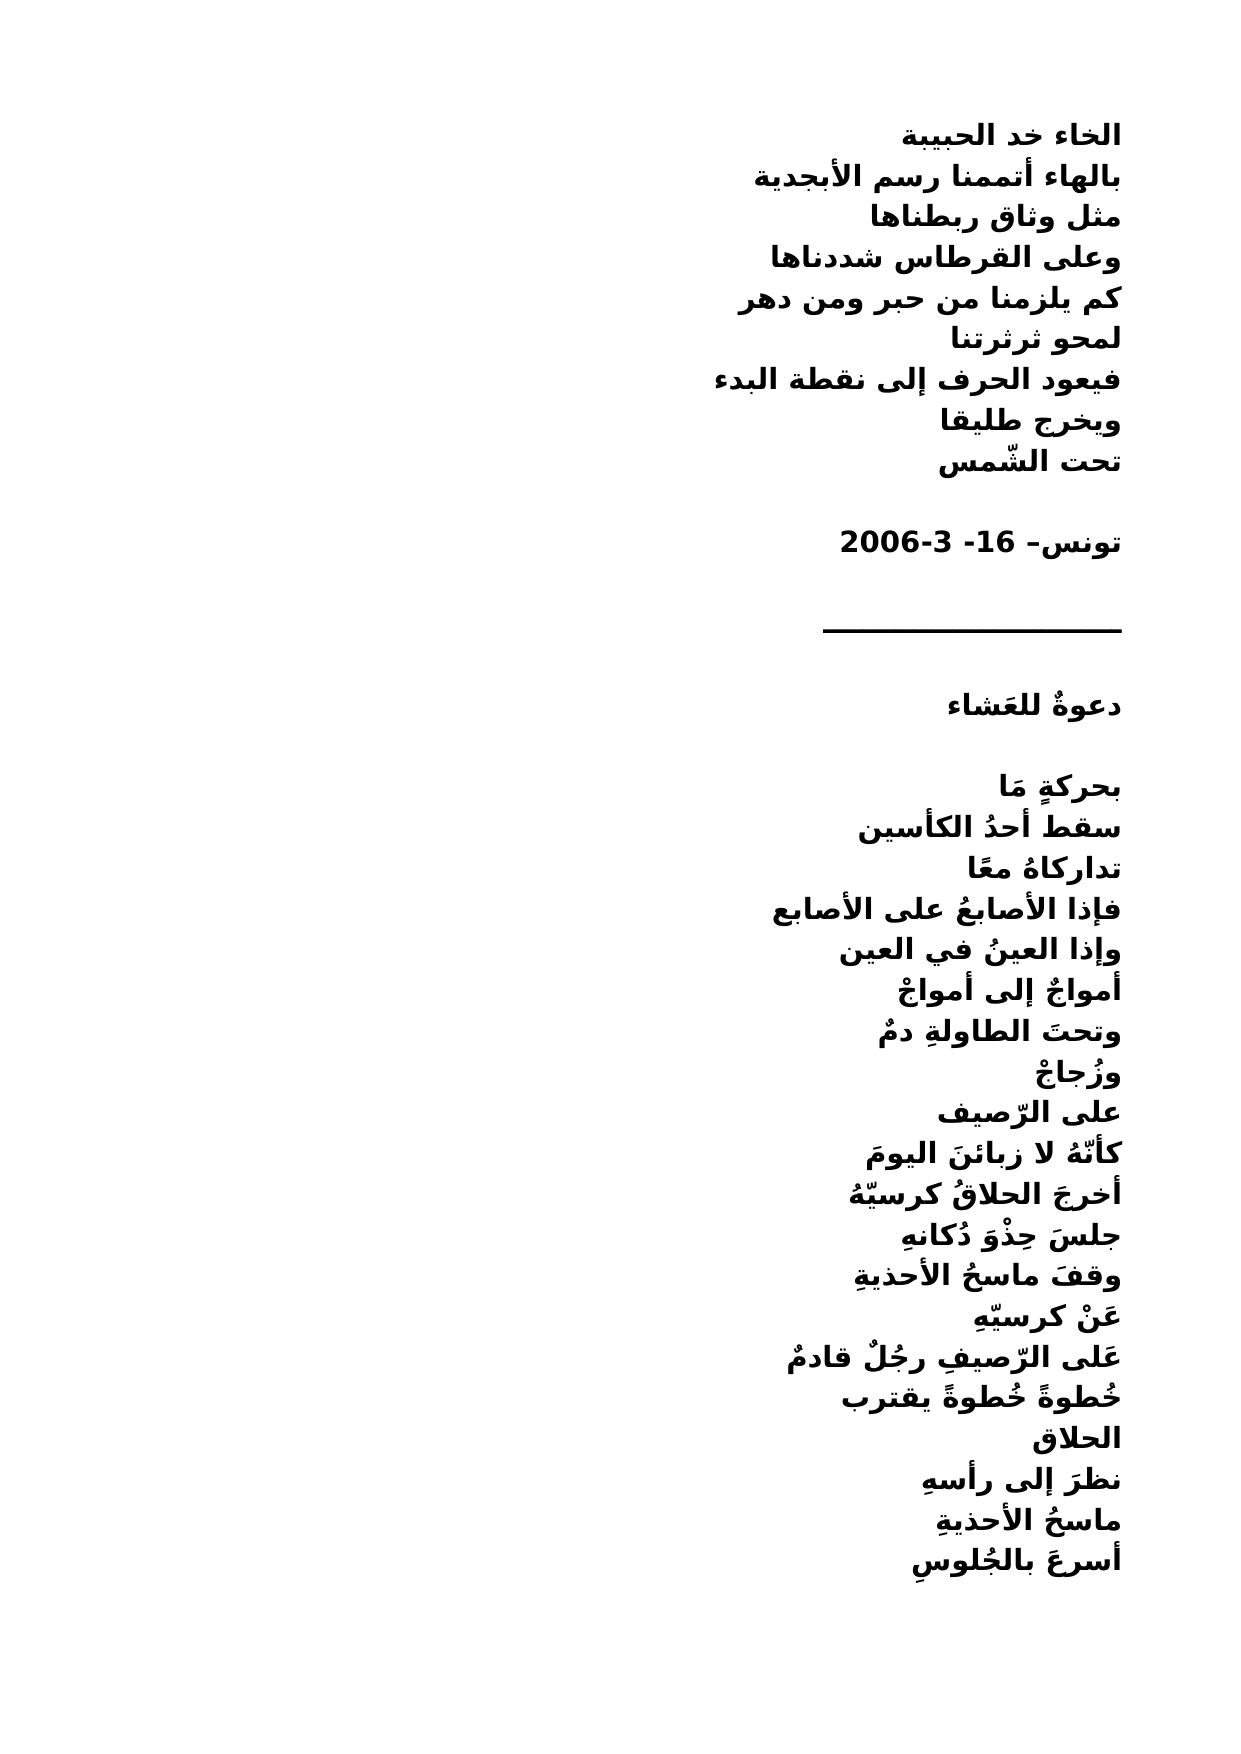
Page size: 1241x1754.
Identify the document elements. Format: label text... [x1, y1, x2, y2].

text الحلاق [118, 1421, 1122, 1455]
text كم يلزمنا من حبر ومن دهر [118, 281, 1122, 315]
text نظرَ إلى رأسهِ [118, 1462, 1122, 1496]
text ويخرج طليقا [118, 403, 1122, 437]
text أخرجَ الحلاقُ كرسيّهُ [118, 1177, 1122, 1211]
text فإذا الأصابعُ على الأصابع [118, 892, 1122, 926]
text خُطوةً خُطوةً يقترب [118, 1381, 1122, 1415]
text وتحتَ الطاولةِ دمٌ [118, 1014, 1122, 1048]
text على الرّصيف [118, 1096, 1122, 1129]
text الخاء خد الحبيبة [118, 118, 1122, 152]
text بالهاء أتممنا رسم الأبجدية [118, 159, 1122, 193]
text دعوةٌ للعَشاء [118, 688, 1122, 722]
text تحت الشّمس [118, 444, 1122, 478]
text تونس– 16- 3-2006 [118, 525, 1122, 559]
text بحركةٍ مَا [118, 770, 1122, 804]
text وإذا العينُ في العين [118, 933, 1122, 967]
text فيعود الحرف إلى نقطة البدء [118, 362, 1122, 396]
text ــــــــــــــــــــــــــــــ [118, 607, 1122, 641]
text أسرعَ بالجُلوسِ [118, 1544, 1122, 1578]
text وقفَ ماسحُ الأحذيةِ [118, 1258, 1122, 1292]
text أمواجٌ إلى أمواجْ [118, 973, 1122, 1007]
text مثل وثاق ربطناها [118, 199, 1122, 233]
text كأنّهُ لا زبائنَ اليومَ [118, 1136, 1122, 1170]
text جلسَ حِذْوَ دُكانهِ [118, 1218, 1122, 1252]
text عَنْ كرسيّهِ [118, 1299, 1122, 1333]
text لمحو ثرثرتنا [118, 322, 1122, 356]
text تداركاهُ معًا [118, 851, 1122, 885]
text وزُجاجْ [118, 1055, 1122, 1089]
text وعلى القرطاس شددناها [118, 240, 1122, 274]
text سقط أحدُ الكأسين [118, 811, 1122, 844]
text ماسحُ الأحذيةِ [118, 1503, 1122, 1537]
text عَلى الرّصيفِ رجُلٌ قادمٌ [118, 1340, 1122, 1374]
